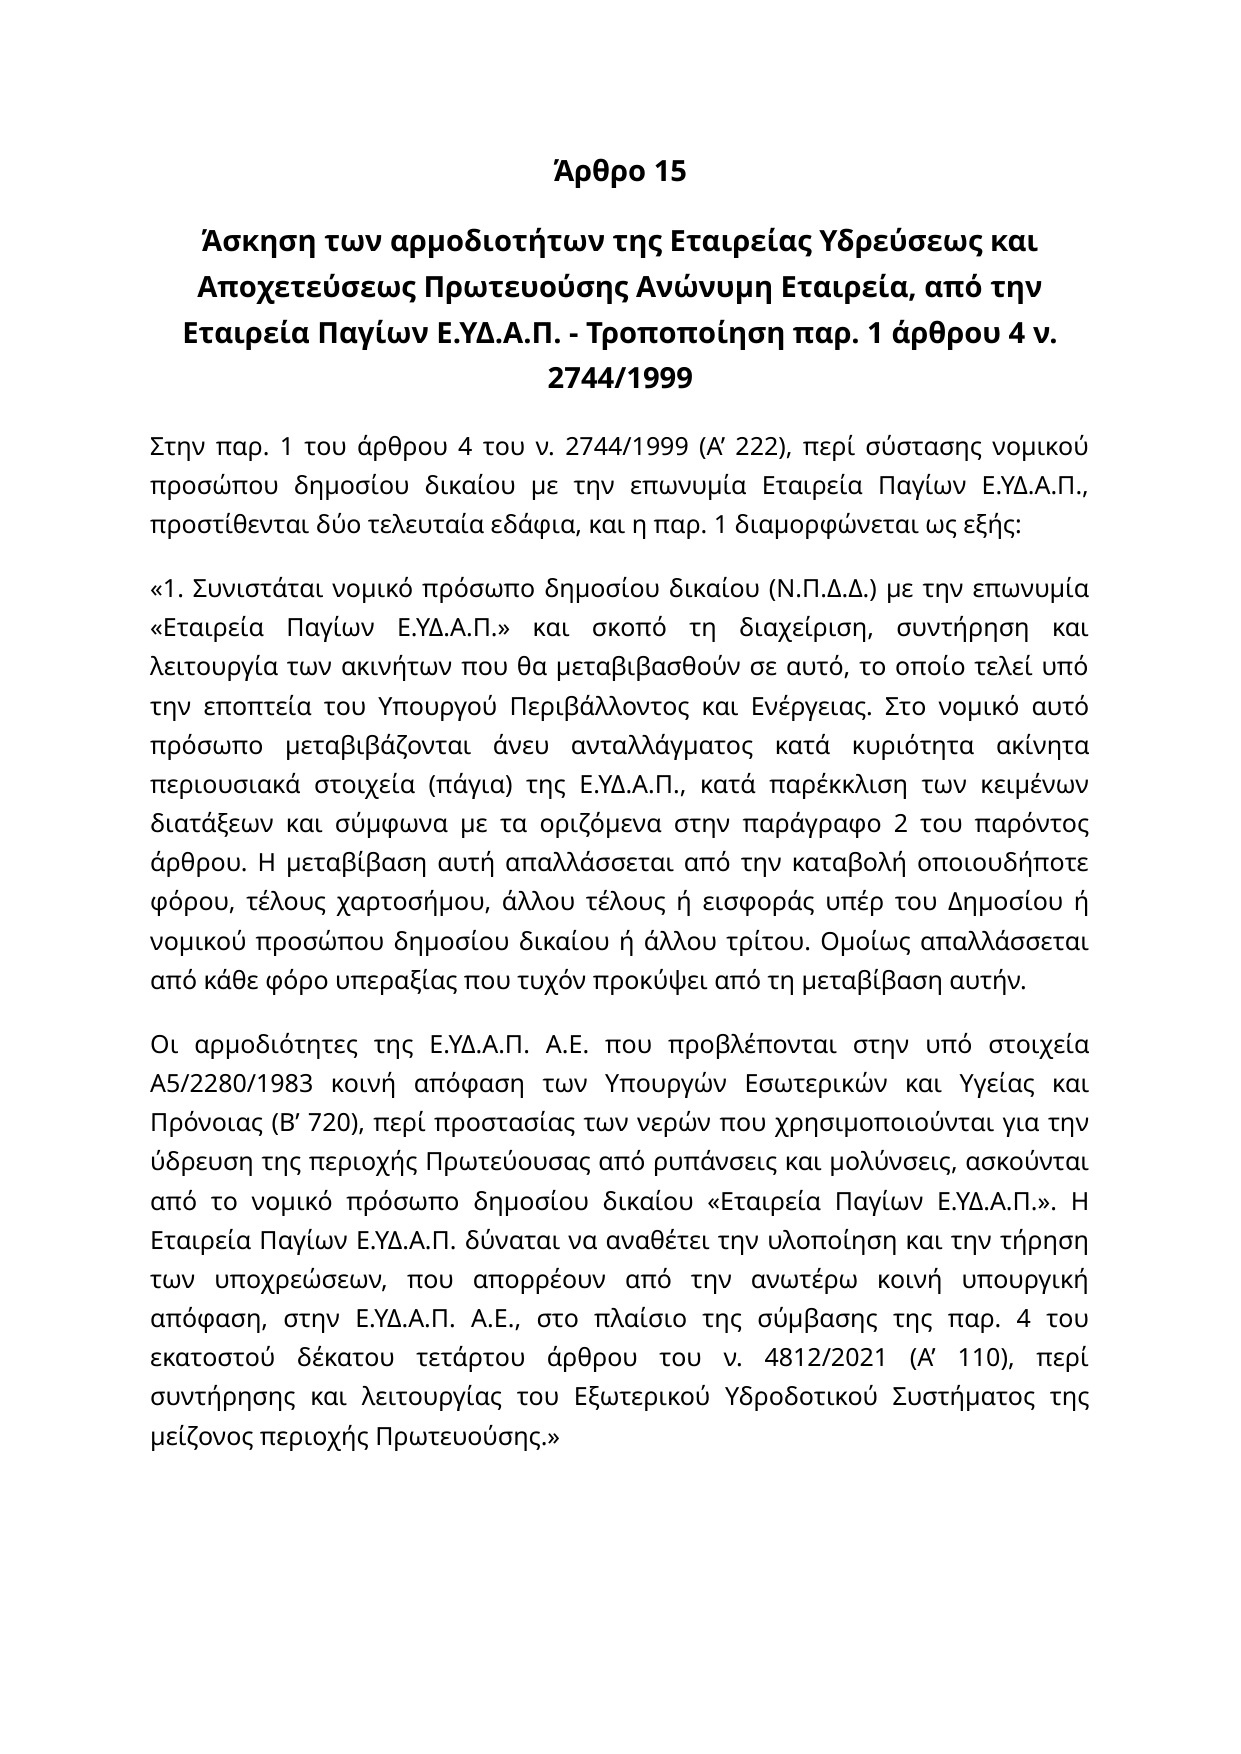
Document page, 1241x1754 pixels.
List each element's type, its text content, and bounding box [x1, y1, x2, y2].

subtitle Άσκηση των αρμοδιοτήτων της Εταιρείας Υδρεύσεως και Αποχετεύσεως Πρωτευούσης Ανώνυμη Εταιρεία, από την Εταιρεία Παγίων Ε.ΥΔ.Α.Π. - Τροποποίηση παρ. 1 άρθρου 4 ν. 2744/1999 [150, 221, 1090, 397]
text «1. Συνιστάται νομικό πρόσωπο δημοσίου δικαίου (Ν.Π.Δ.Δ.) με την επωνυμία «Εταιρεία Παγίων Ε.ΥΔ.Α.Π.» και σκοπό τη διαχείριση, συντήρηση και λειτουργία των ακινήτων που θα μεταβιβασθούν σε αυτό, το οποίο τελεί υπό την εποπτεία του Υπουργού Περιβάλλοντος και Ενέργειας. Στο νομικό αυτό πρόσωπο μεταβιβάζονται άνευ ανταλλάγματος κατά κυριότητα ακίνητα περιουσιακά στοιχεία (πάγια) της Ε.ΥΔ.Α.Π., κατά παρέκκλιση των κειμένων διατάξεων και σύμφωνα με τα οριζόμενα στην παράγραφο 2 του παρόντος άρθρου. Η μεταβίβαση αυτή απαλλάσσεται από την καταβολή οποιουδήποτε φόρου, τέλους χαρτοσήμου, άλλου τέλους ή εισφοράς υπέρ του Δημοσίου ή νομικού προσώπου δημοσίου δικαίου ή άλλου τρίτου. Ομοίως απαλλάσσεται από κάθε φόρο υπεραξίας που τυχόν προκύψει από τη μεταβίβαση αυτήν. [150, 571, 1090, 996]
text Οι αρμοδιότητες της Ε.ΥΔ.Α.Π. Α.Ε. που προβλέπονται στην υπό στοιχεία Α5/2280/1983 κοινή απόφαση των Υπουργών Εσωτερικών και Υγείας και Πρόνοιας (Β’ 720), περί προστασίας των νερών που χρησιμοποιούνται για την ύδρευση της περιοχής Πρωτεύουσας από ρυπάνσεις και μολύνσεις, ασκούνται από το νομικό πρόσωπο δημοσίου δικαίου «Εταιρεία Παγίων Ε.ΥΔ.Α.Π.». Η Εταιρεία Παγίων Ε.ΥΔ.Α.Π. δύναται να αναθέτει την υλοποίηση και την τήρηση των υποχρεώσεων, που απορρέουν από την ανωτέρω κοινή υπουργική απόφαση, στην Ε.ΥΔ.Α.Π. Α.Ε., στο πλαίσιο της σύμβασης της παρ. 4 του εκατοστού δέκατου τετάρτου άρθρου του ν. 4812/2021 (Α’ 110), περί συντήρησης και λειτουργίας του Εξωτερικού Υδροδοτικού Συστήματος της μείζονος περιοχής Πρωτευούσης.» [150, 1026, 1090, 1452]
subtitle Άρθρο 15 [150, 150, 1090, 190]
text Στην παρ. 1 του άρθρου 4 του ν. 2744/1999 (Α’ 222), περί σύστασης νομικού προσώπου δημοσίου δικαίου με την επωνυμία Εταιρεία Παγίων Ε.ΥΔ.Α.Π., προστίθενται δύο τελευταία εδάφια, και η παρ. 1 διαμορφώνεται ως εξής: [150, 428, 1090, 541]
